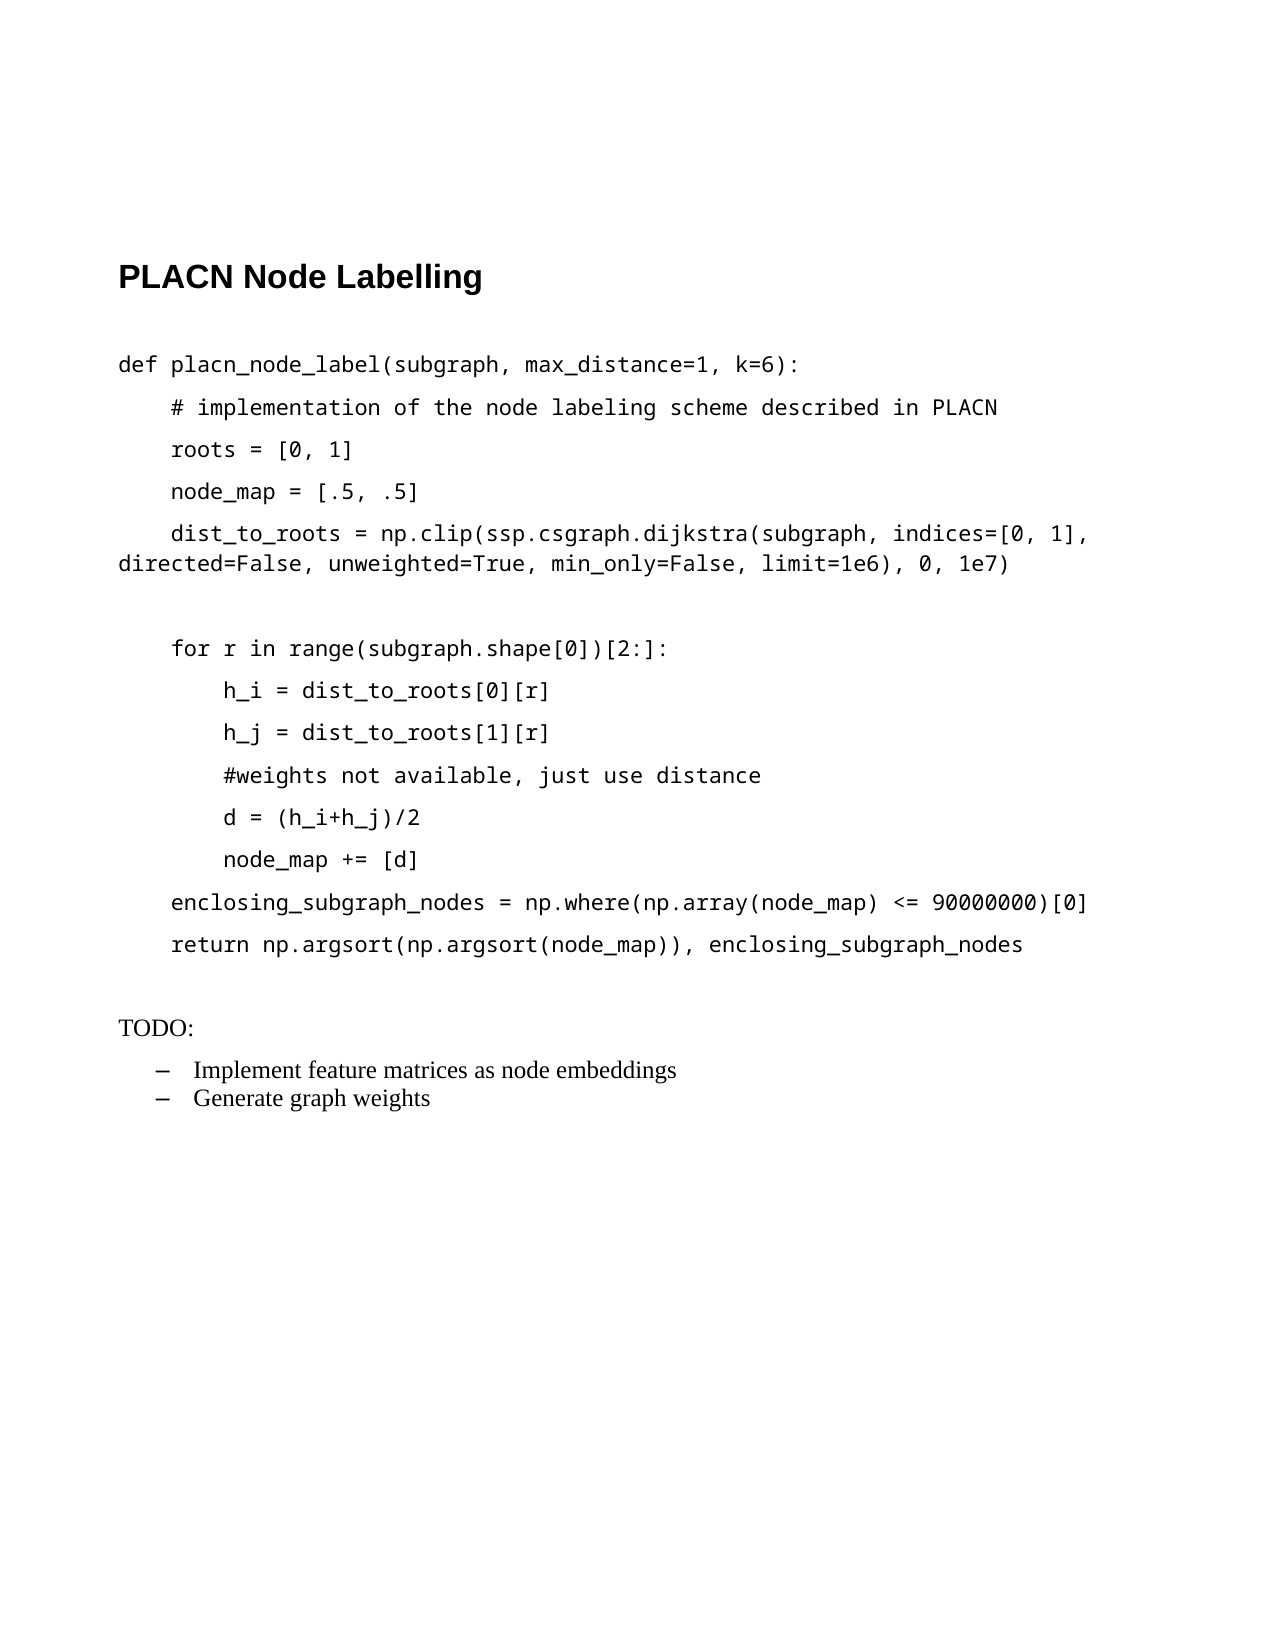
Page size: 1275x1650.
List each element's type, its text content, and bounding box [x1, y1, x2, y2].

list Generate graph weights [156, 1083, 1157, 1112]
text node_map = [.5, .5] [118, 476, 1157, 506]
text # implementation of the node labeling scheme described in PLACN [118, 392, 1157, 421]
text roots = [0, 1] [118, 434, 1157, 464]
text TODO: [118, 1013, 1157, 1042]
text return np.argsort(np.argsort(node_map)), enclosing_subgraph_nodes [118, 929, 1157, 959]
list Implement feature matrices as node embeddings [156, 1055, 1157, 1083]
text enclosing_subgraph_nodes = np.where(np.array(node_map) <= 90000000)[0] [118, 887, 1157, 916]
subtitle PLACN Node Labelling [118, 257, 1157, 296]
text h_j = dist_to_roots[1][r] [118, 717, 1157, 747]
text h_i = dist_to_roots[0][r] [118, 675, 1157, 705]
text d = (h_i+h_j)/2 [118, 802, 1157, 832]
text for r in range(subgraph.shape[0])[2:]: [118, 633, 1157, 663]
text dist_to_roots = np.clip(ssp.csgraph.dijkstra(subgraph, indices=[0, 1], directed=False, unweighted=True, min_only=False, limit=1e6), 0, 1e7) [118, 518, 1157, 578]
text def placn_node_label(subgraph, max_distance=1, k=6): [118, 349, 1157, 379]
text node_map += [d] [118, 844, 1157, 874]
text #weights not available, just use distance [118, 760, 1157, 789]
